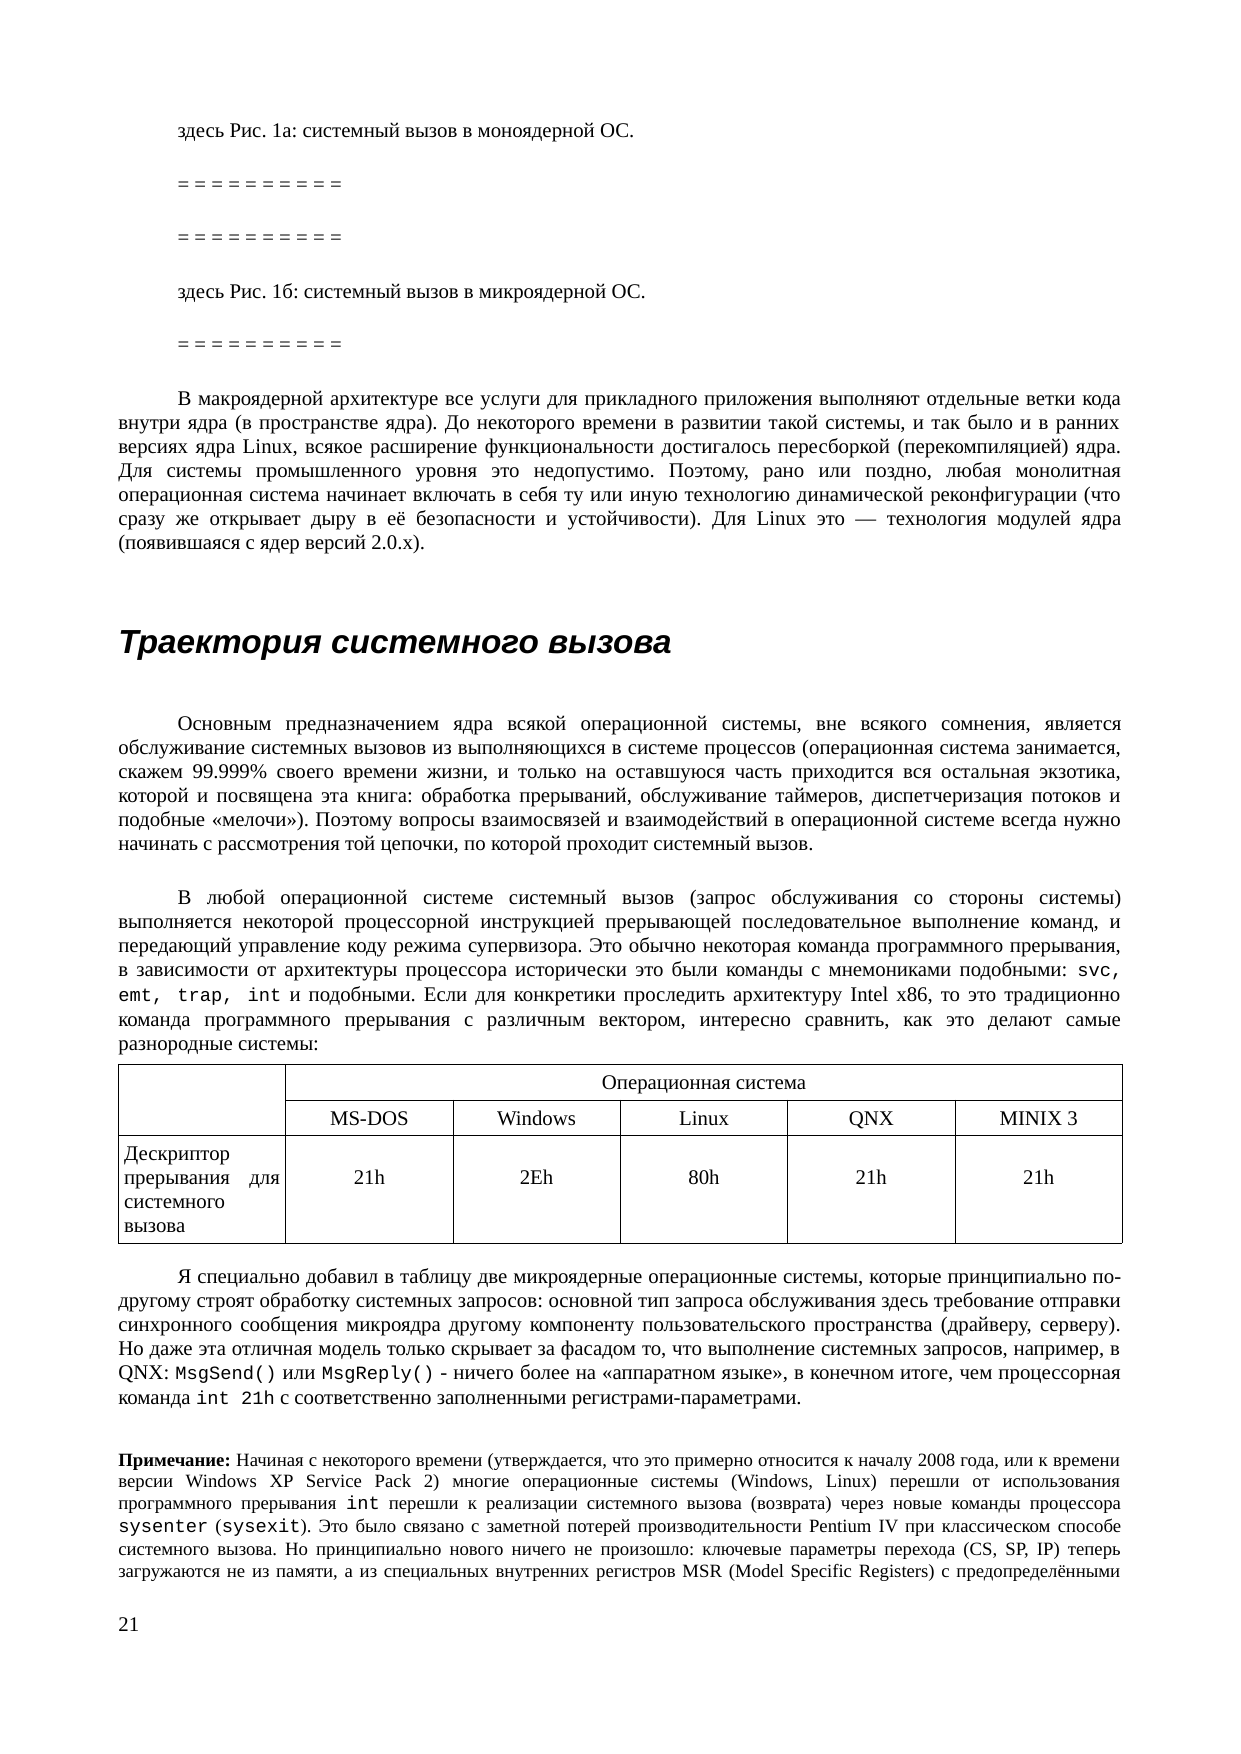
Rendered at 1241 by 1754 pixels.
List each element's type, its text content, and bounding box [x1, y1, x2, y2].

text В любой операционной системе системный вызов (запрос обслуживания со стороны системы) выполняется некоторой процессорной инструкцией прерывающей последовательное выполнение команд, и передающий управление коду режима супервизора. Это обычно некоторая команда программного прерывания, в зависимости от архитектуры процессора исторически это были команды с мнемониками подобными: svc, emt, trap, int и подобными. Если для конкретики проследить архитектуру Intel x86, то это традиционно команда программного прерывания с различным вектором, интересно сравнить, как это делают самые разнородные системы: [118, 884, 1122, 1055]
table_header Операционная система [286, 1065, 1122, 1099]
table_cell 2Eh [454, 1136, 620, 1243]
text В макроядерной архитектуре все услуги для прикладного приложения выполняют отдельные ветки кода внутри ядра (в пространстве ядра). До некоторого времени в развитии такой системы, и так было и в ранних версиях ядра Linux, всякое расширение функциональности достигалось пересборкой (перекомпиляцией) ядра. Для системы промышленного уровня это недопустимо. Поэтому, рано или поздно, любая монолитная операционная система начинает включать в себя ту или иную технологию динамической реконфигурации (что сразу же открывает дыру в её безопасности и устойчивости). Для Linux это — технология модулей ядра (появившаяся с ядер версий 2.0.х). [118, 386, 1122, 554]
text здесь Рис. 1а: системный вызов в моноядерной ОС. [118, 118, 1122, 142]
table_cell 21h [286, 1136, 453, 1243]
table_cell Дескриптор прерывания для системного вызова [119, 1136, 285, 1243]
table_cell Linux [621, 1101, 787, 1135]
text Основным предназначением ядра всякой операционной системы, вне всякого сомнения, является обслуживание системных вызовов из выполняющихся в системе процессов (операционная система занимается, скажем 99.999% своего времени жизни, и только на оставшуюся часть приходится вся остальная экзотика, которой и посвящена эта книга: обработка прерываний, обслуживание таймеров, диспетчеризация потоков и подобные «мелочи»). Поэтому вопросы взаимосвязей и взаимодействий в операционной системе всегда нужно начинать с рассмотрения той цепочки, по которой проходит системный вызов. [118, 711, 1122, 855]
table_header [119, 1065, 285, 1135]
table_cell MS-DOS [286, 1101, 453, 1135]
table_cell 21h [788, 1136, 955, 1243]
table_cell QNX [788, 1101, 955, 1135]
text = = = = = = = = = = [118, 225, 1122, 249]
table_cell 80h [621, 1136, 787, 1243]
table_cell 21h [956, 1136, 1122, 1243]
subtitle Траектория системного вызова [118, 622, 1122, 661]
text = = = = = = = = = = [118, 172, 1122, 196]
table_cell Windows [454, 1101, 620, 1135]
text Примечание: Начиная с некоторого времени (утверждается, что это примерно относится к началу 2008 года, или к времени версии Windows XP Service Pack 2) многие операционные системы (Windows, Linux) перешли от использования программного прерывания int перешли к реализации системного вызова (возврата) через новые команды процессора sysenter (sysexit). Это было связано с заметной потерей производительности Pentium IV при классическом способе системного вызова. Но принципиально нового ничего не произошло: ключевые параметры перехода (CS, SP, IP) теперь загружаются не из памяти, а из специальных внутренних регистров MSR (Model Specific Registers) с предопределёнными [118, 1448, 1122, 1581]
text = = = = = = = = = = [118, 332, 1122, 356]
text Я специально добавил в таблицу две микроядерные операционные системы, которые принципиально по-другому строят обработку системных запросов: основной тип запроса обслуживания здесь требование отправки синхронного сообщения микроядра другому компоненту пользовательского пространства (драйверу, серверу). Но даже эта отличная модель только скрывает за фасадом то, что выполнение системных запросов, например, в QNX: MsgSend() или MsgReply() - ничего более на «аппаратном языке», в конечном итоге, чем процессорная команда int 21h с соответственно заполненными регистрами-параметрами. [118, 1264, 1122, 1410]
text здесь Рис. 1б: системный вызов в микроядерной ОС. [118, 279, 1122, 303]
table_cell MINIX 3 [956, 1101, 1122, 1135]
